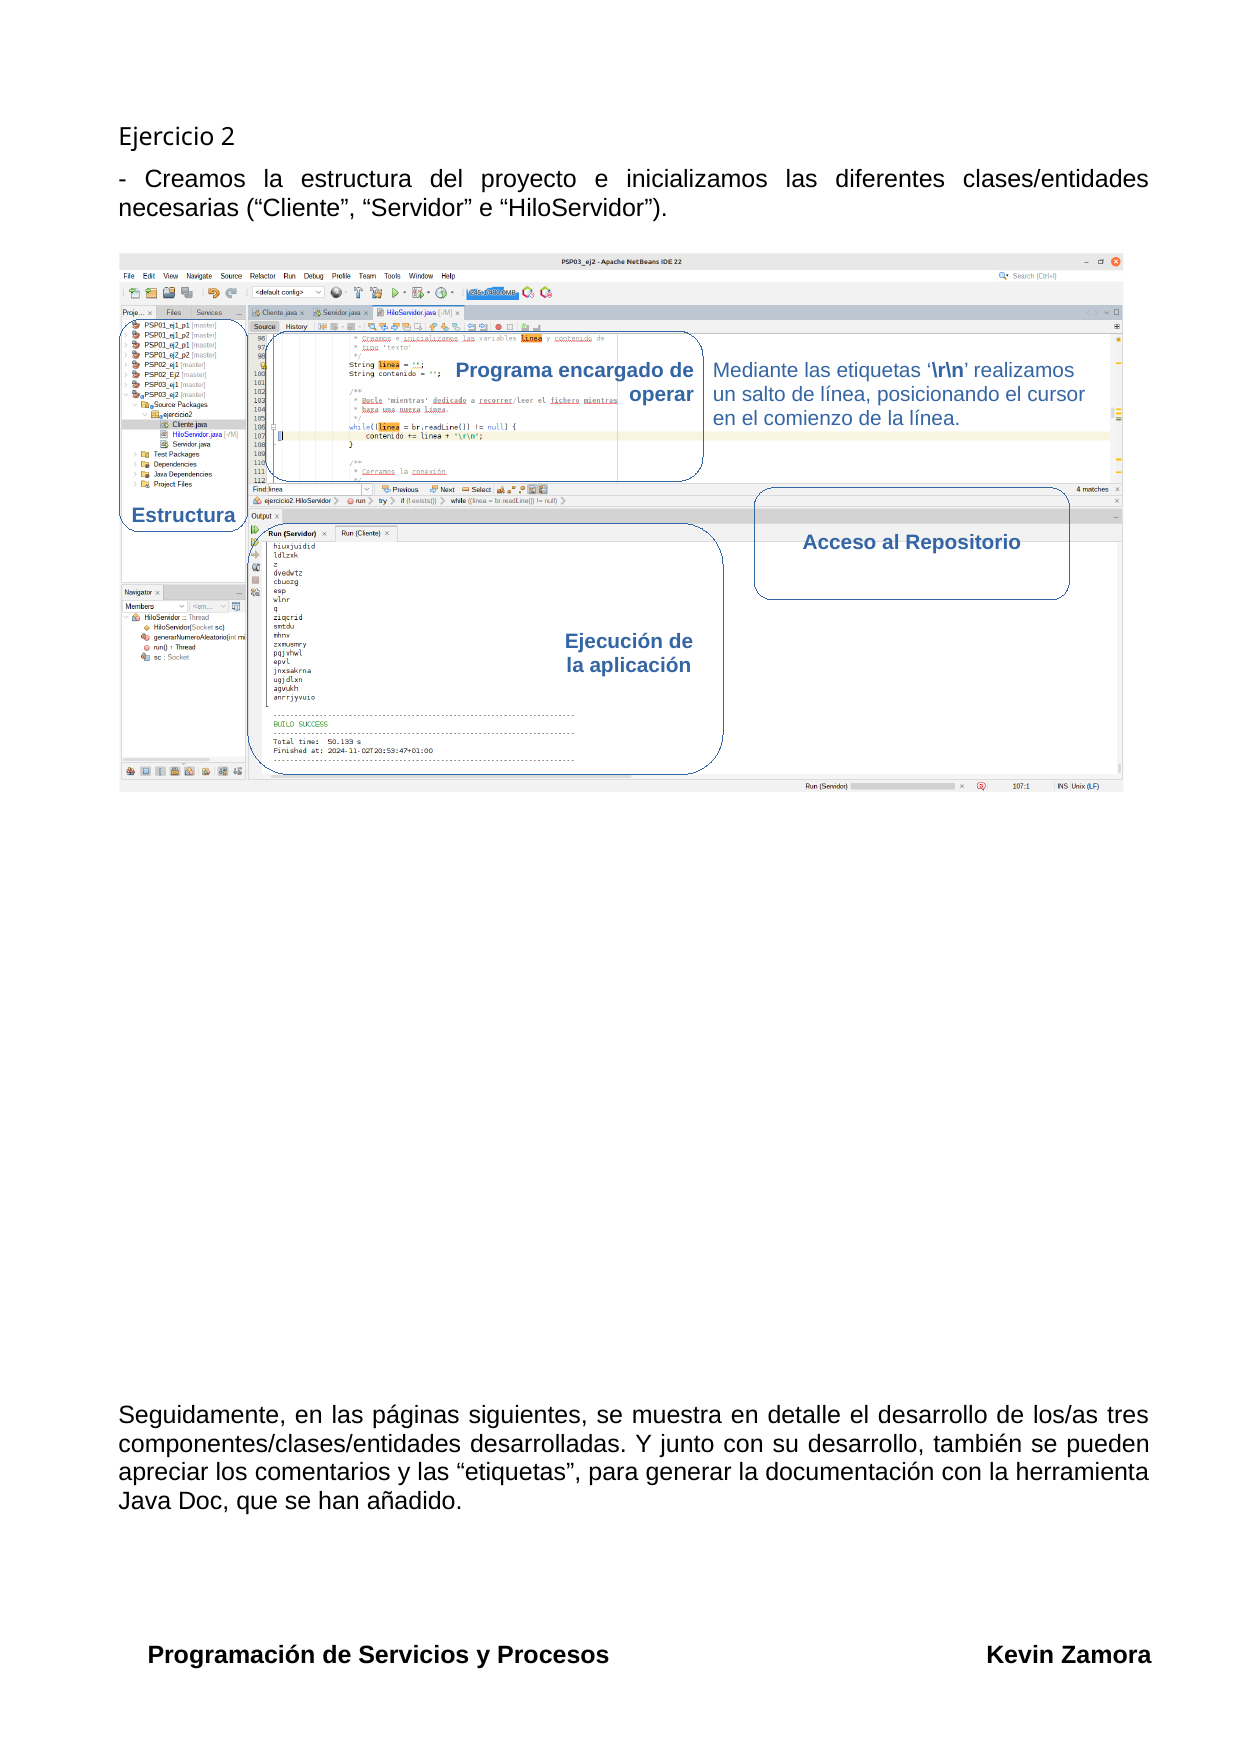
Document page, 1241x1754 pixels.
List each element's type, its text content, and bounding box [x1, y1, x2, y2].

picture [119, 253, 1124, 792]
text - Creamos la estructura del proyecto e inicializamos las diferentes clases/entidades necesarias (“Cliente”, “Servidor” e “HiloServidor”). [118, 164, 1151, 221]
text Seguidamente, en las páginas siguientes, se muestra en detalle el desarrollo de los/as tres componentes/clases/entidades desarrolladas. Y junto con su desarrollo, también se pueden apreciar los comentarios y las “etiquetas”, para generar la documentación con la herramienta Java Doc, que se han añadido. [118, 1400, 1151, 1515]
text Ejercicio 2 [118, 118, 1151, 152]
